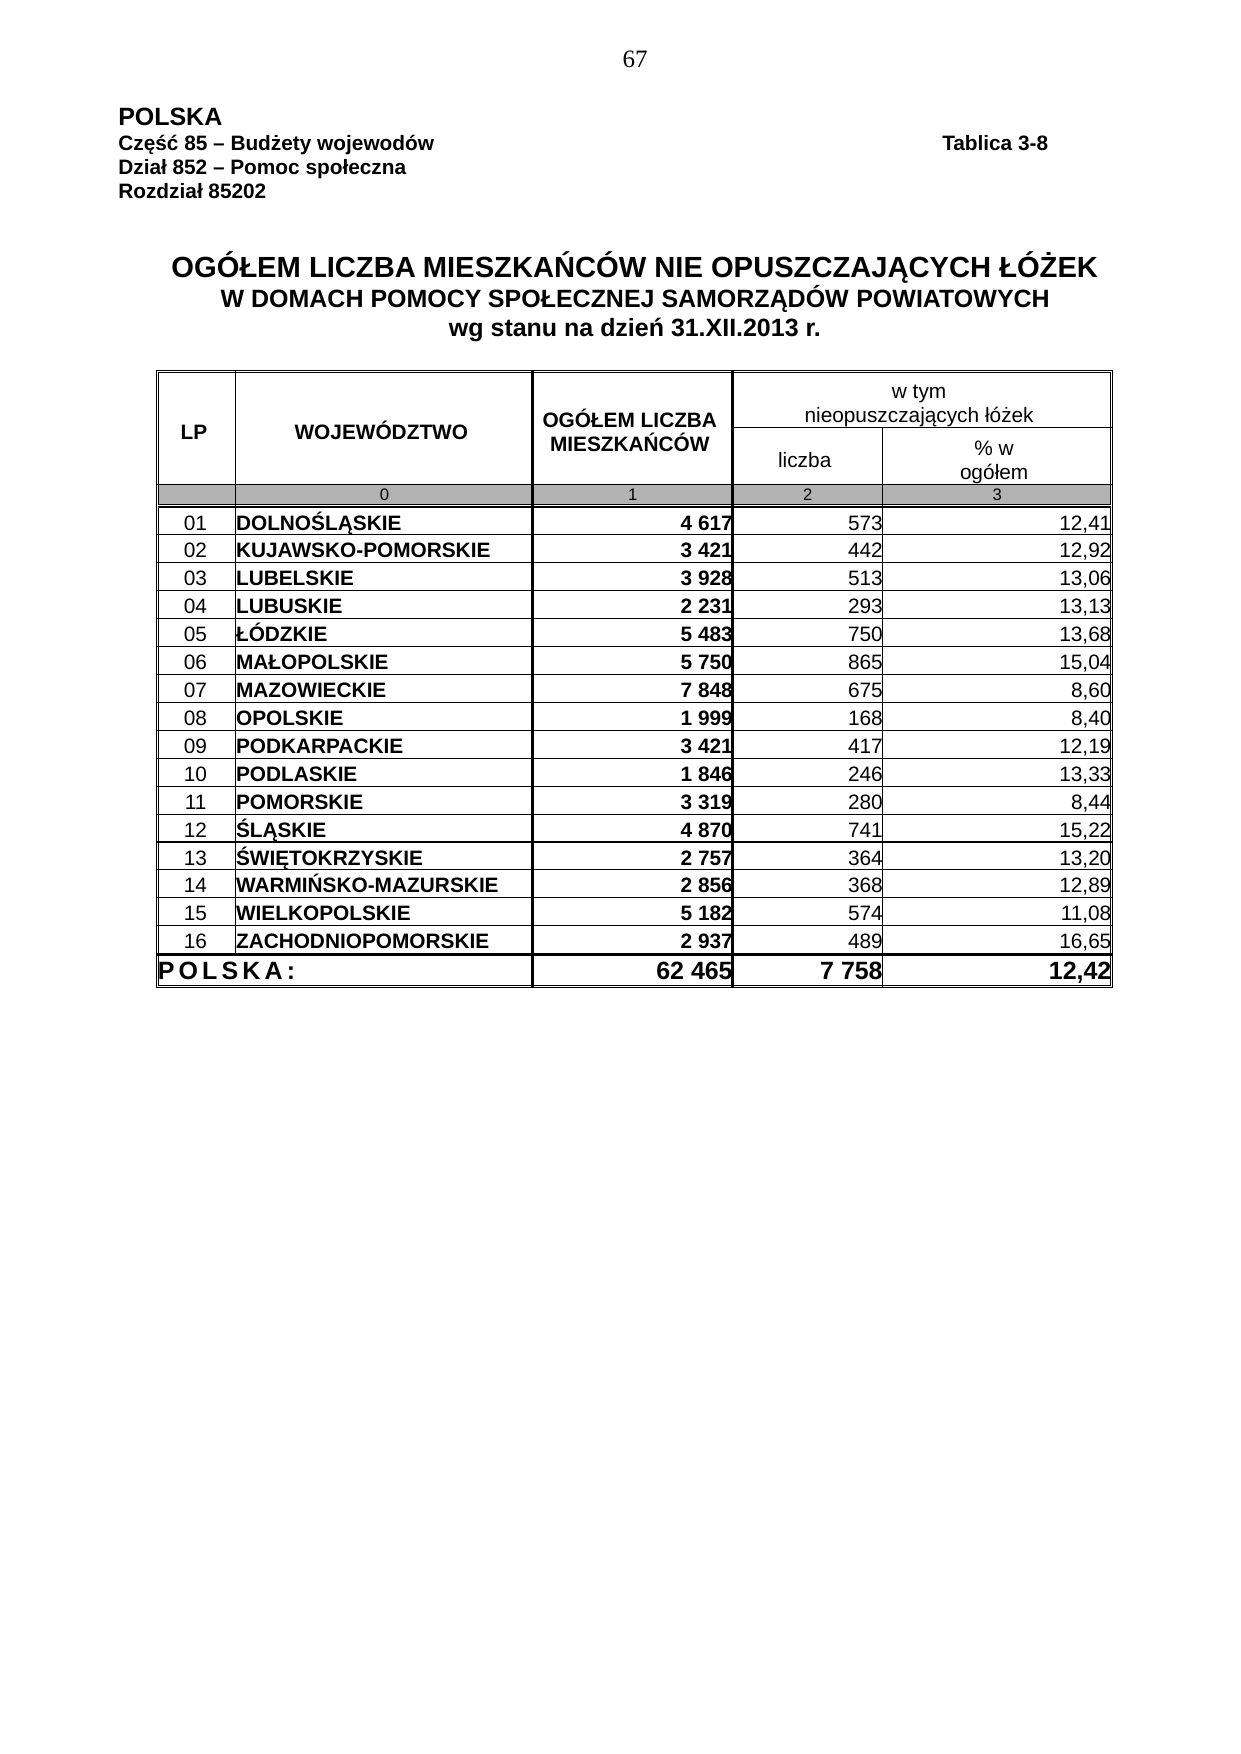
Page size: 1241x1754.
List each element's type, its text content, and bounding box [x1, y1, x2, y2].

table_cell 11 [159, 787, 235, 813]
table_cell 15 [159, 898, 235, 925]
table_cell WARMIŃSKO-MAZURSKIE [236, 870, 531, 897]
table_cell 8,44 [883, 787, 1110, 813]
table_cell liczba [734, 428, 882, 484]
table_cell % w ogółem [883, 428, 1110, 484]
table_cell 865 [734, 647, 882, 674]
table_cell 3 928 [534, 563, 731, 590]
table_cell KUJAWSKO-POMORSKIE [236, 535, 531, 562]
table_cell ŚWIĘTOKRZYSKIE [236, 843, 531, 869]
table_cell 07 [159, 675, 235, 702]
table_cell 06 [159, 647, 235, 674]
table_cell 01 [159, 508, 235, 534]
table_cell 368 [734, 870, 882, 897]
table_cell 3 [883, 485, 1110, 504]
subtitle OGÓŁEM LICZBA MIESZKAŃCÓW NIE OPUSZCZAJĄCYCH ŁÓŻEK [118, 250, 1152, 284]
table_header OGÓŁEM LICZBA MIESZKAŃCÓW [534, 373, 731, 484]
table_cell 13 [159, 843, 235, 869]
table_cell 417 [734, 731, 882, 758]
table_cell 489 [734, 926, 882, 953]
table_cell 3 319 [534, 787, 731, 813]
table_cell 1 999 [534, 703, 731, 730]
table_cell LUBUSKIE [236, 591, 531, 618]
table_cell 8,60 [883, 675, 1110, 702]
table_cell PODKARPACKIE [236, 731, 531, 758]
table_cell 62 465 [534, 956, 731, 985]
table_cell 12 [159, 815, 235, 841]
table_cell 442 [734, 535, 882, 562]
table_cell 08 [159, 703, 235, 730]
table_cell 03 [159, 563, 235, 590]
table_cell 7 758 [734, 956, 882, 985]
table_cell PODLASKIE [236, 759, 531, 786]
table_cell 2 757 [534, 843, 731, 869]
table_cell 2 856 [534, 870, 731, 897]
table_cell 02 [159, 535, 235, 562]
table_cell 13,06 [883, 563, 1110, 590]
table_cell MAZOWIECKIE [236, 675, 531, 702]
table_cell 13,13 [883, 591, 1110, 618]
table_cell POMORSKIE [236, 787, 531, 813]
table_cell MAŁOPOLSKIE [236, 647, 531, 674]
table_cell 2 231 [534, 591, 731, 618]
table_cell 15,22 [883, 815, 1110, 841]
table_cell 4 870 [534, 815, 731, 841]
table_cell [159, 485, 235, 504]
table_cell 09 [159, 731, 235, 758]
table_cell 293 [734, 591, 882, 618]
text Rozdział 85202 [118, 178, 1152, 202]
table_cell 675 [734, 675, 882, 702]
table_cell 11,08 [883, 898, 1110, 925]
table_cell 12,41 [883, 508, 1110, 534]
text Część 85 – Budżety wojewodów Tablica 3-8 [118, 131, 1152, 154]
table_cell 573 [734, 508, 882, 534]
table_cell 246 [734, 759, 882, 786]
table_cell ŚLĄSKIE [236, 815, 531, 841]
table_cell 7 848 [534, 675, 731, 702]
table_cell 1 [534, 485, 731, 504]
table_cell 04 [159, 591, 235, 618]
table_cell 741 [734, 815, 882, 841]
table_header w tym nieopuszczających łóżek [734, 373, 1110, 427]
table_cell 2 [734, 485, 882, 504]
table_cell 574 [734, 898, 882, 925]
table_cell 2 937 [534, 926, 731, 953]
table_cell 05 [159, 619, 235, 646]
table_cell 5 483 [534, 619, 731, 646]
table_cell 14 [159, 870, 235, 897]
table_cell 5 182 [534, 898, 731, 925]
table_cell 0 [236, 485, 531, 504]
subtitle W DOMACH POMOCY SPOŁECZNEJ SAMORZĄDÓW POWIATOWYCH [118, 284, 1152, 313]
table_cell 10 [159, 759, 235, 786]
table_cell POLSKA: [159, 956, 531, 985]
table_cell 3 421 [534, 535, 731, 562]
table_cell 4 617 [534, 508, 731, 534]
table_header LP [159, 373, 235, 484]
table_cell 5 750 [534, 647, 731, 674]
table_cell LUBELSKIE [236, 563, 531, 590]
table_cell DOLNOŚLĄSKIE [236, 508, 531, 534]
table_cell 16,65 [883, 926, 1110, 953]
table_cell ŁÓDZKIE [236, 619, 531, 646]
table_cell 513 [734, 563, 882, 590]
table_cell 12,19 [883, 731, 1110, 758]
table_cell OPOLSKIE [236, 703, 531, 730]
table_cell 8,40 [883, 703, 1110, 730]
table_cell 13,20 [883, 843, 1110, 869]
table_cell 12,42 [883, 956, 1110, 985]
text Dział 852 – Pomoc społeczna [118, 154, 1152, 178]
table_cell 280 [734, 787, 882, 813]
table_cell 3 421 [534, 731, 731, 758]
table_cell 16 [159, 926, 235, 953]
text POLSKA [118, 102, 1152, 131]
table_cell 12,89 [883, 870, 1110, 897]
table_cell 750 [734, 619, 882, 646]
table_cell 1 846 [534, 759, 731, 786]
table_cell 15,04 [883, 647, 1110, 674]
subtitle wg stanu na dzień 31.XII.2013 r. [118, 313, 1152, 341]
table_cell ZACHODNIOPOMORSKIE [236, 926, 531, 953]
table_cell 13,33 [883, 759, 1110, 786]
table_cell 168 [734, 703, 882, 730]
table_cell 13,68 [883, 619, 1110, 646]
table_cell 12,92 [883, 535, 1110, 562]
table_cell WIELKOPOLSKIE [236, 898, 531, 925]
table_header WOJEWÓDZTWO [236, 373, 531, 484]
table_cell 364 [734, 843, 882, 869]
